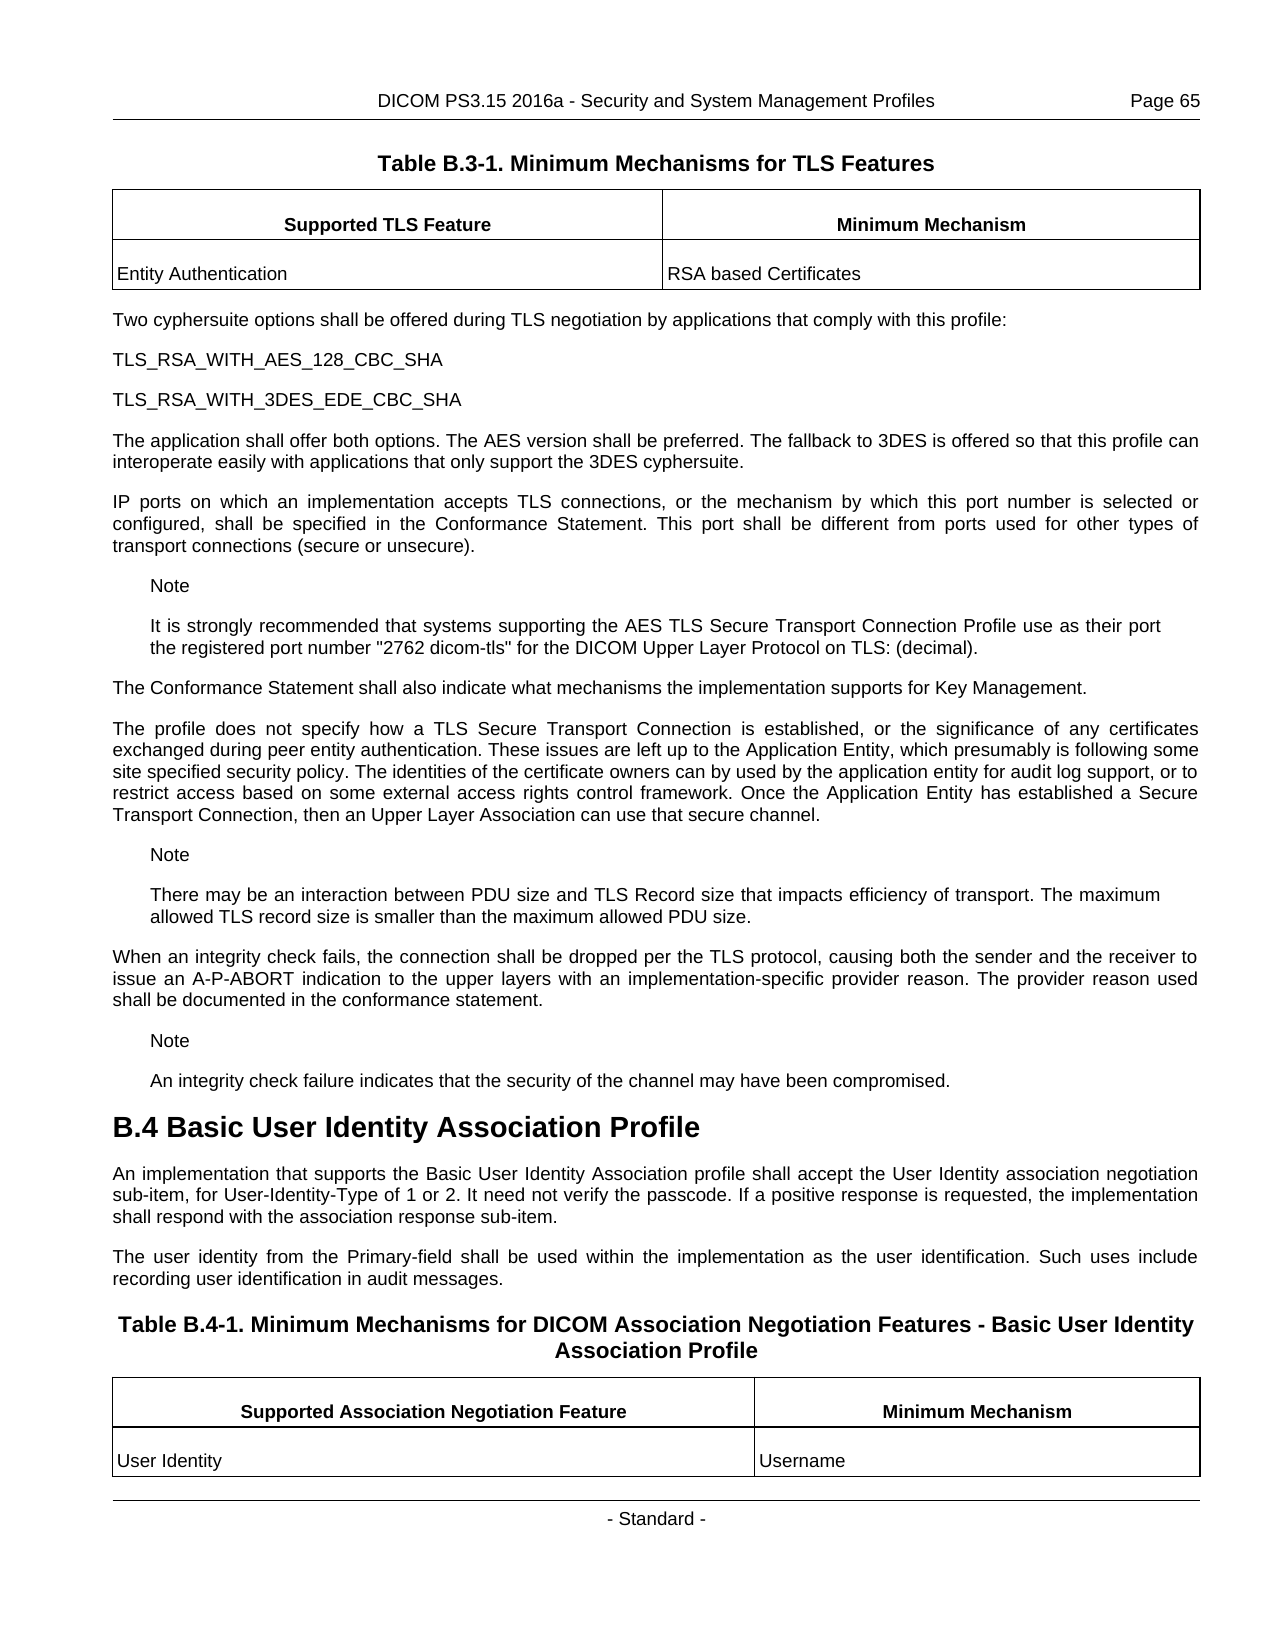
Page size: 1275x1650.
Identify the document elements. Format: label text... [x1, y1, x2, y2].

table_header Minimum Mechanism [755, 1378, 1199, 1426]
table_header Supported TLS Feature [113, 190, 662, 239]
text TLS_RSA_WITH_3DES_EDE_CBC_SHA [112, 389, 1200, 411]
text Table B.3-1. Minimum Mechanisms for TLS Features [112, 150, 1200, 176]
table_cell Username [755, 1428, 1199, 1476]
text When an integrity check fails, the connection shall be dropped per the TLS protocol, causing both the sender and the receiver to issue an A-P-ABORT indication to the upper layers with an implementation-specific provider reason. The provider reason used shall be documented in the conformance statement. [112, 946, 1200, 1011]
table_cell Entity Authentication [113, 240, 662, 289]
text The Conformance Statement shall also indicate what mechanisms the implementation supports for Key Management. [112, 677, 1200, 698]
text It is strongly recommended that systems supporting the AES TLS Secure Transport Connection Profile use as their port the registered port number "2762 dicom-tls" for the DICOM Upper Layer Protocol on TLS: (decimal). [150, 615, 1162, 658]
text Note [150, 844, 1162, 865]
table_cell User Identity [113, 1428, 754, 1476]
text Two cyphersuite options shall be offered during TLS negotiation by applications that comply with this profile: [112, 308, 1200, 330]
text Note [150, 575, 1162, 596]
text The user identity from the Primary-field shall be used within the implementation as the user identification. Such uses include recording user identification in audit messages. [112, 1246, 1200, 1289]
text TLS_RSA_WITH_AES_128_CBC_SHA [112, 349, 1200, 370]
text IP ports on which an implementation accepts TLS connections, or the mechanism by which this port number is selected or configured, shall be specified in the Conformance Statement. This port shall be different from ports used for other types of transport connections (secure or unsecure). [112, 491, 1200, 556]
text The application shall offer both options. The AES version shall be preferred. The fallback to 3DES is offered so that this profile can interoperate easily with applications that only support the 3DES cyphersuite. [112, 429, 1200, 473]
text Table B.4-1. Minimum Mechanisms for DICOM Association Negotiation Features - Basic User Identity Association Profile [112, 1311, 1200, 1363]
table_header Supported Association Negotiation Feature [113, 1378, 754, 1426]
text There may be an interaction between PDU size and TLS Record size that impacts efficiency of transport. The maximum allowed TLS record size is smaller than the maximum allowed PDU size. [150, 884, 1162, 927]
table_header Minimum Mechanism [663, 190, 1199, 239]
text The profile does not specify how a TLS Secure Transport Connection is established, or the significance of any certificates exchanged during peer entity authentication. These issues are left up to the Application Entity, which presumably is following some site specified security policy. The identities of the certificate owners can by used by the application entity for audit log support, or to restrict access based on some external access rights control framework. Once the Application Entity has established a Secure Transport Connection, then an Upper Layer Association can use that secure channel. [112, 717, 1200, 825]
text An implementation that supports the Basic User Identity Association profile shall accept the User Identity association negotiation sub-item, for User-Identity-Type of 1 or 2. It need not verify the passcode. If a positive response is requested, the implementation shall respond with the association response sub-item. [112, 1162, 1200, 1227]
table_cell RSA based Certificates [663, 240, 1199, 289]
text An integrity check failure indicates that the security of the channel may have been compromised. [150, 1070, 1162, 1091]
text B.4 Basic User Identity Association Profile [112, 1110, 1200, 1144]
text Note [150, 1029, 1162, 1051]
